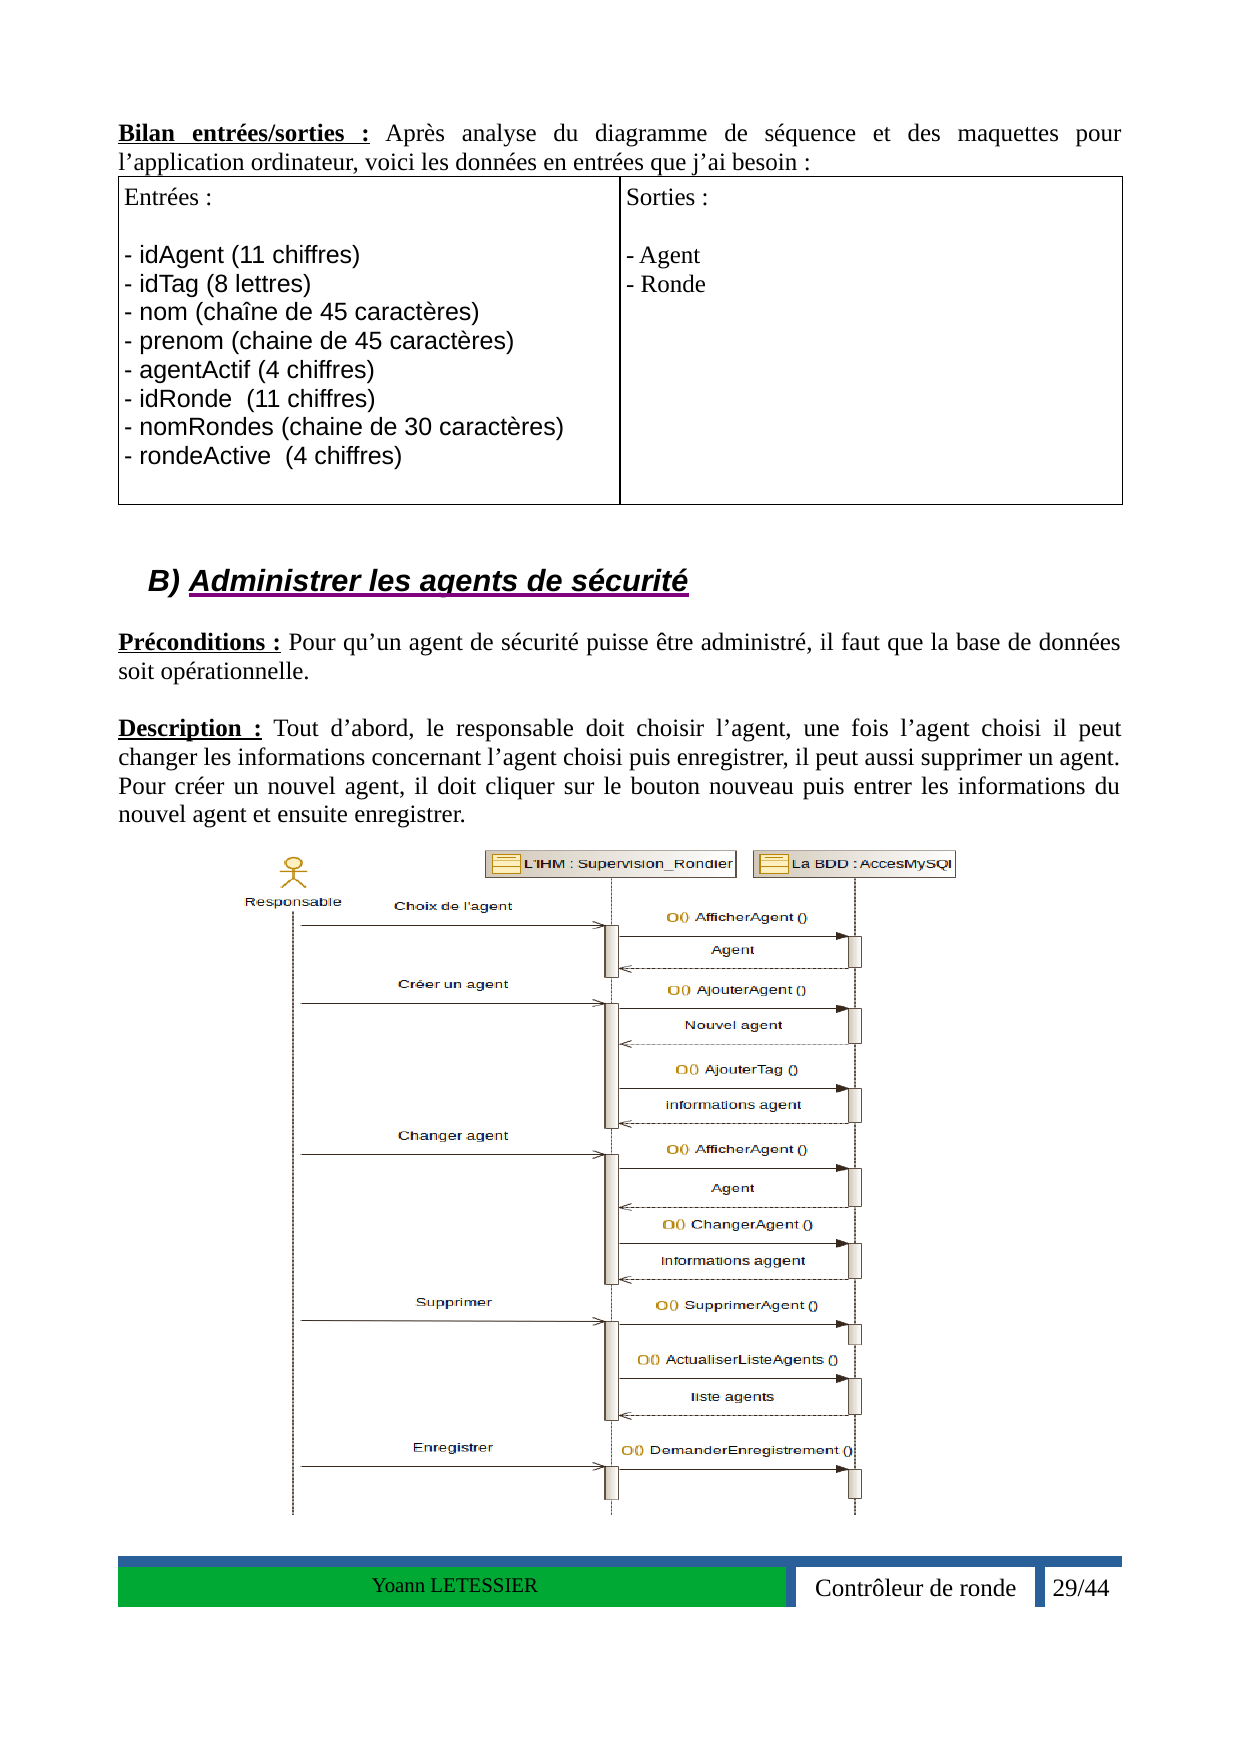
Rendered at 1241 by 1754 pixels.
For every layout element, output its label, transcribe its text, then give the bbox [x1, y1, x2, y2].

text Pour créer un nouvel agent, il doit cliquer sur le bouton nouveau puis entrer les informations du nouvel agent et ensuite enregistrer. [118, 771, 1122, 828]
text Description : Tout d’abord, le responsable doit choisir l’agent, une fois l’agent choisi il peut changer les informations concernant l’agent choisi puis enregistrer, il peut aussi supprimer un agent. [118, 713, 1122, 771]
text Préconditions : Pour qu’un agent de sécurité puisse être administré, il faut que la base de données soit opérationnelle. [118, 627, 1122, 684]
table_header Sorties : - Agent - Ronde [621, 177, 1122, 504]
picture [151, 841, 970, 1515]
subtitle Administrer les agents de sécurité [118, 563, 1122, 598]
table_header Entrées : - idAgent (11 chiffres) - idTag (8 lettres) - nom (chaîne de 45 caractères) - prenom (chaine de 45 caractères) - agentActif (4 chiffres) - idRonde (11 chiffres) - nomRondes (chaine de 30 caractères) - rondeActive (4 chiffres) [119, 177, 619, 504]
text Bilan entrées/sorties : Après analyse du diagramme de séquence et des maquettes pour l’application ordinateur, voici les données en entrées que j’ai besoin : [118, 118, 1122, 176]
